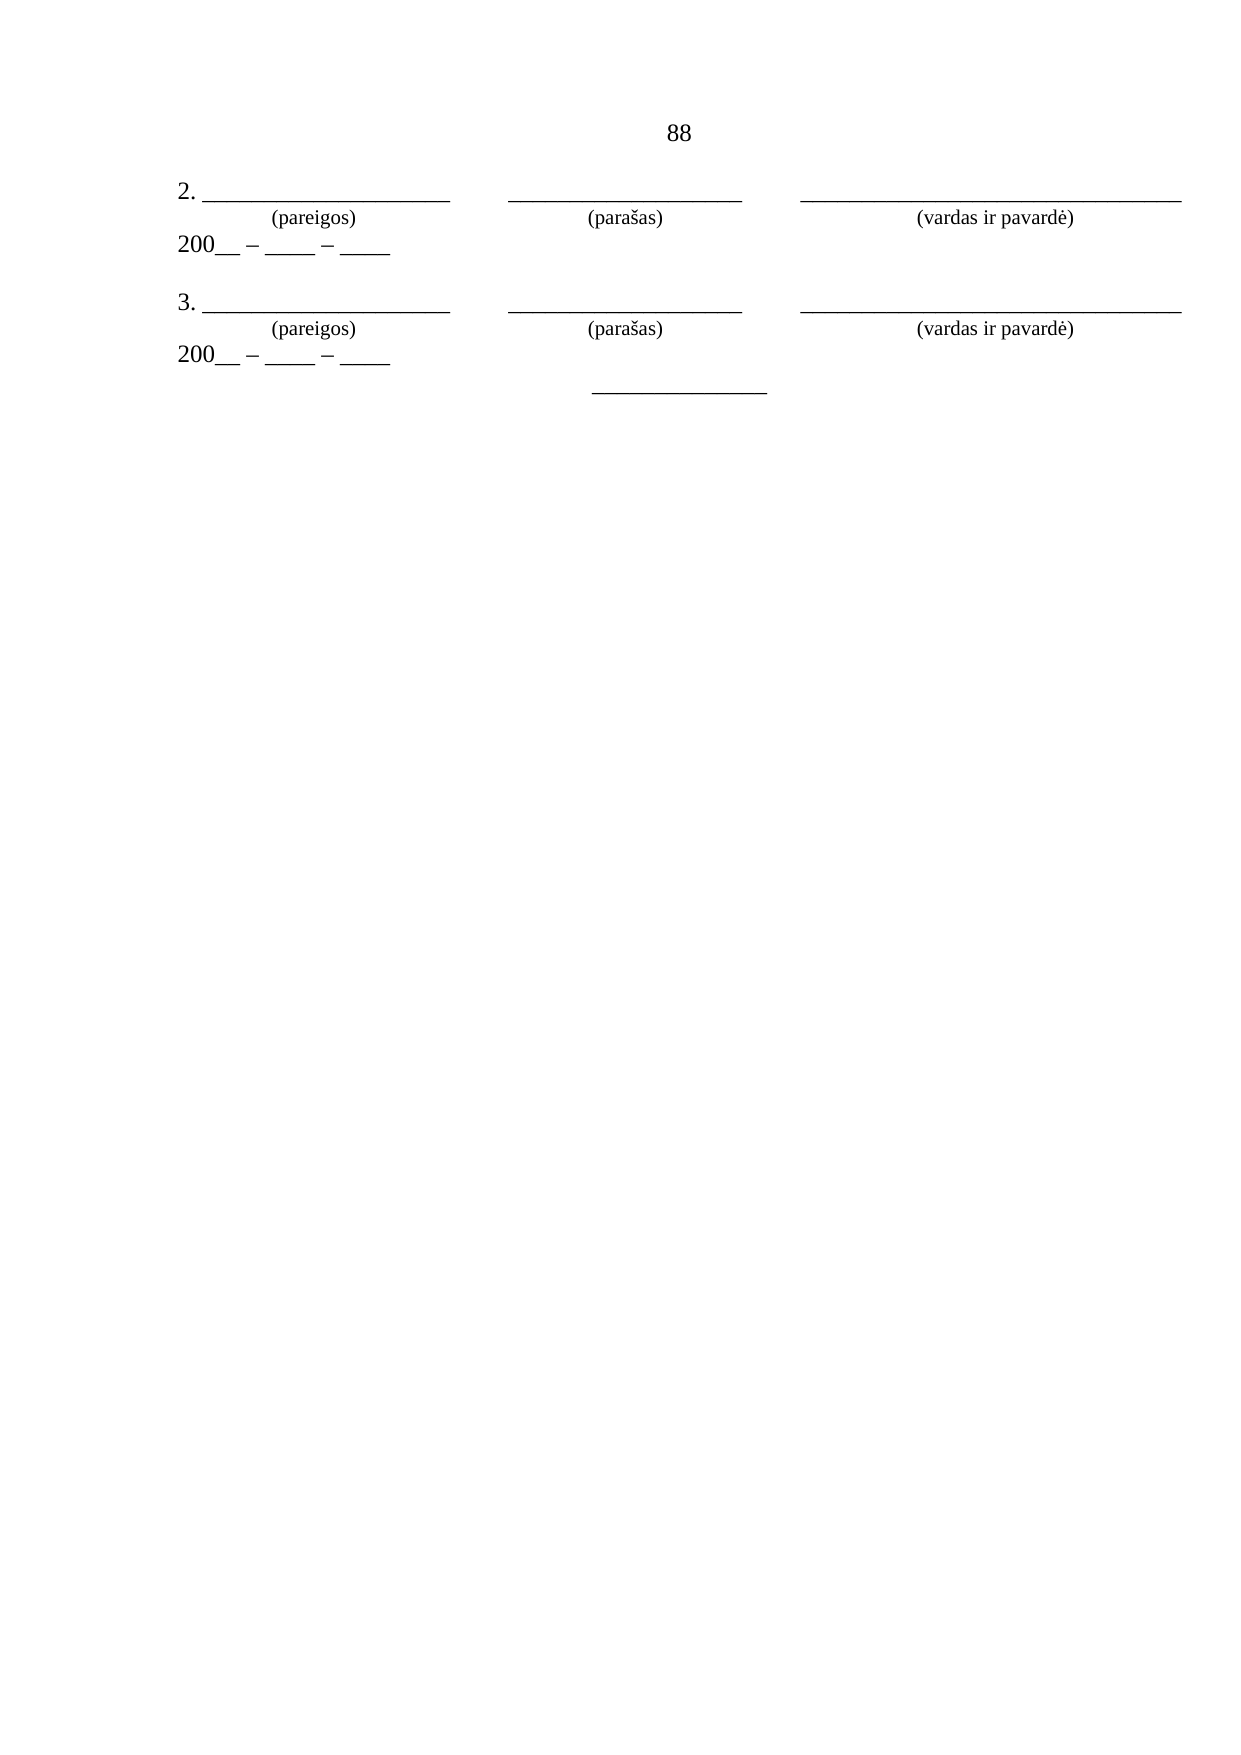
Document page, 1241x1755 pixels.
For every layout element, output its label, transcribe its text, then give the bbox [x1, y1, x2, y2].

text 3. [177, 287, 1181, 315]
text ______________ [177, 368, 1181, 397]
text (pareigos) (parašas) (vardas ir pavardė) [177, 315, 1181, 339]
text 200__ – ____ – ____ [177, 339, 1181, 368]
text 2. [177, 176, 1181, 205]
text 200__ – ____ – ____ [177, 229, 1181, 258]
text (pareigos) (parašas) (vardas ir pavardė) [177, 205, 1181, 229]
